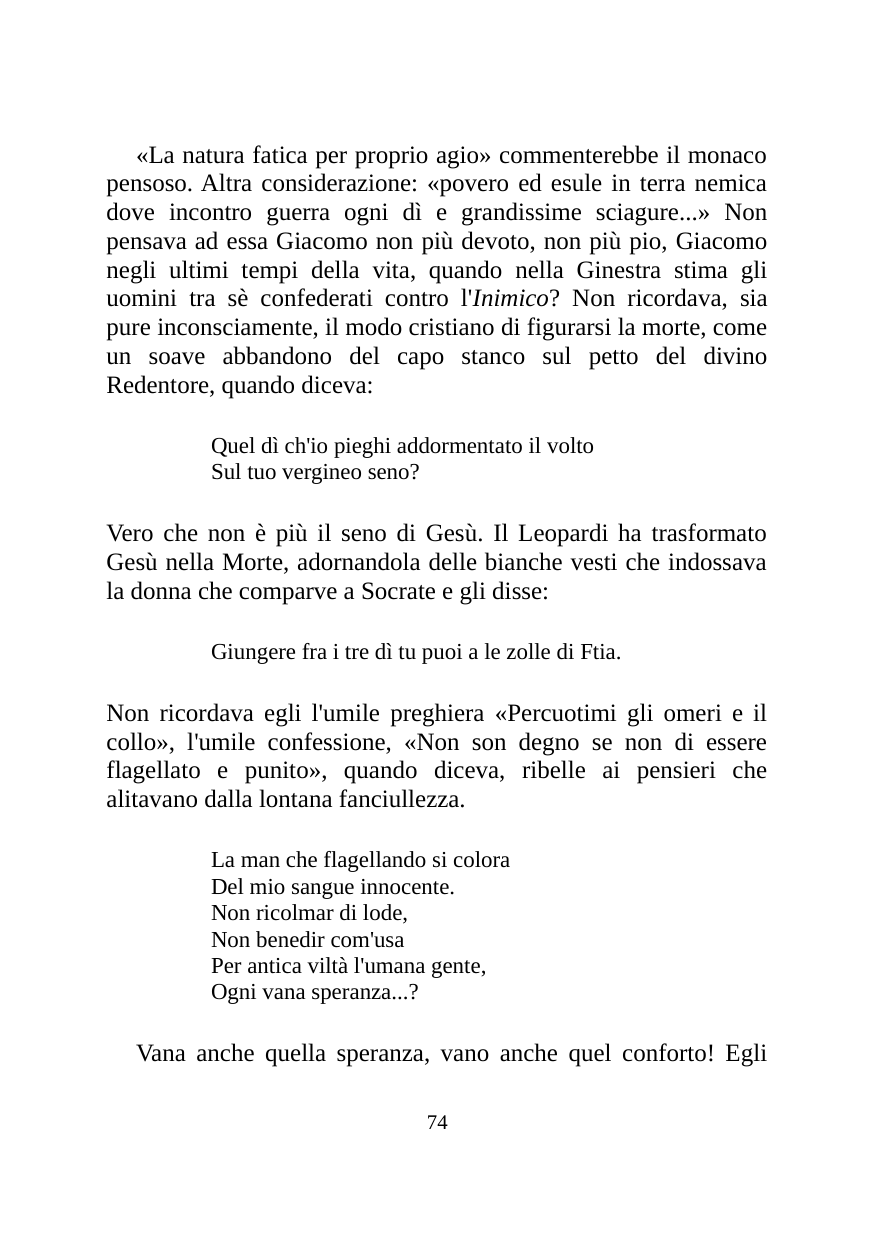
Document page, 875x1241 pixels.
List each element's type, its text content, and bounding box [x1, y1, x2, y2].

text Per antica viltà l'umana gente, [181, 952, 768, 978]
text La man che flagellando si colora [181, 847, 768, 873]
text Vana anche quella speranza, vano anche quel conforto! Egli [106, 1038, 768, 1067]
text Ogni vana speranza...? [181, 978, 768, 1005]
text Del mio sangue innocente. [181, 873, 768, 899]
text Giungere fra i tre dì tu puoi a le zolle di Ftia. [181, 638, 768, 664]
text Sul tuo vergineo seno? [181, 458, 768, 485]
text Quel dì ch'io pieghi addormentato il volto [181, 432, 768, 458]
text «La natura fatica per proprio agio» commenterebbe il monaco pensoso. Altra considerazione: «povero ed esule in terra nemica dove incontro guerra ogni dì e grandissime sciagure...» Non pensava ad essa Giacomo non più devoto, non più pio, Giacomo negli ultimi tempi della vita, quando nella Ginestra stima gli uomini tra sè confederati contro l'Inimico? Non ricordava, sia pure inconsciamente, il modo cristiano di figurarsi la morte, come un soave abbandono del capo stanco sul petto del divino Redentore, quando diceva: [106, 140, 768, 398]
text Non ricolmar di lode, [181, 899, 768, 926]
text Vero che non è più il seno di Gesù. Il Leopardi ha trasformato Gesù nella Morte, adornandola delle bianche vesti che indossava la donna che comparve a Socrate e gli disse: [106, 518, 768, 604]
text Non benedir com'usa [181, 926, 768, 952]
text Non ricordava egli l'umile preghiera «Percuotimi gli omeri e il collo», l'umile confessione, «Non son degno se non di essere flagellato e punito», quando diceva, ribelle ai pensieri che alitavano dalla lontana fanciullezza. [106, 698, 768, 813]
